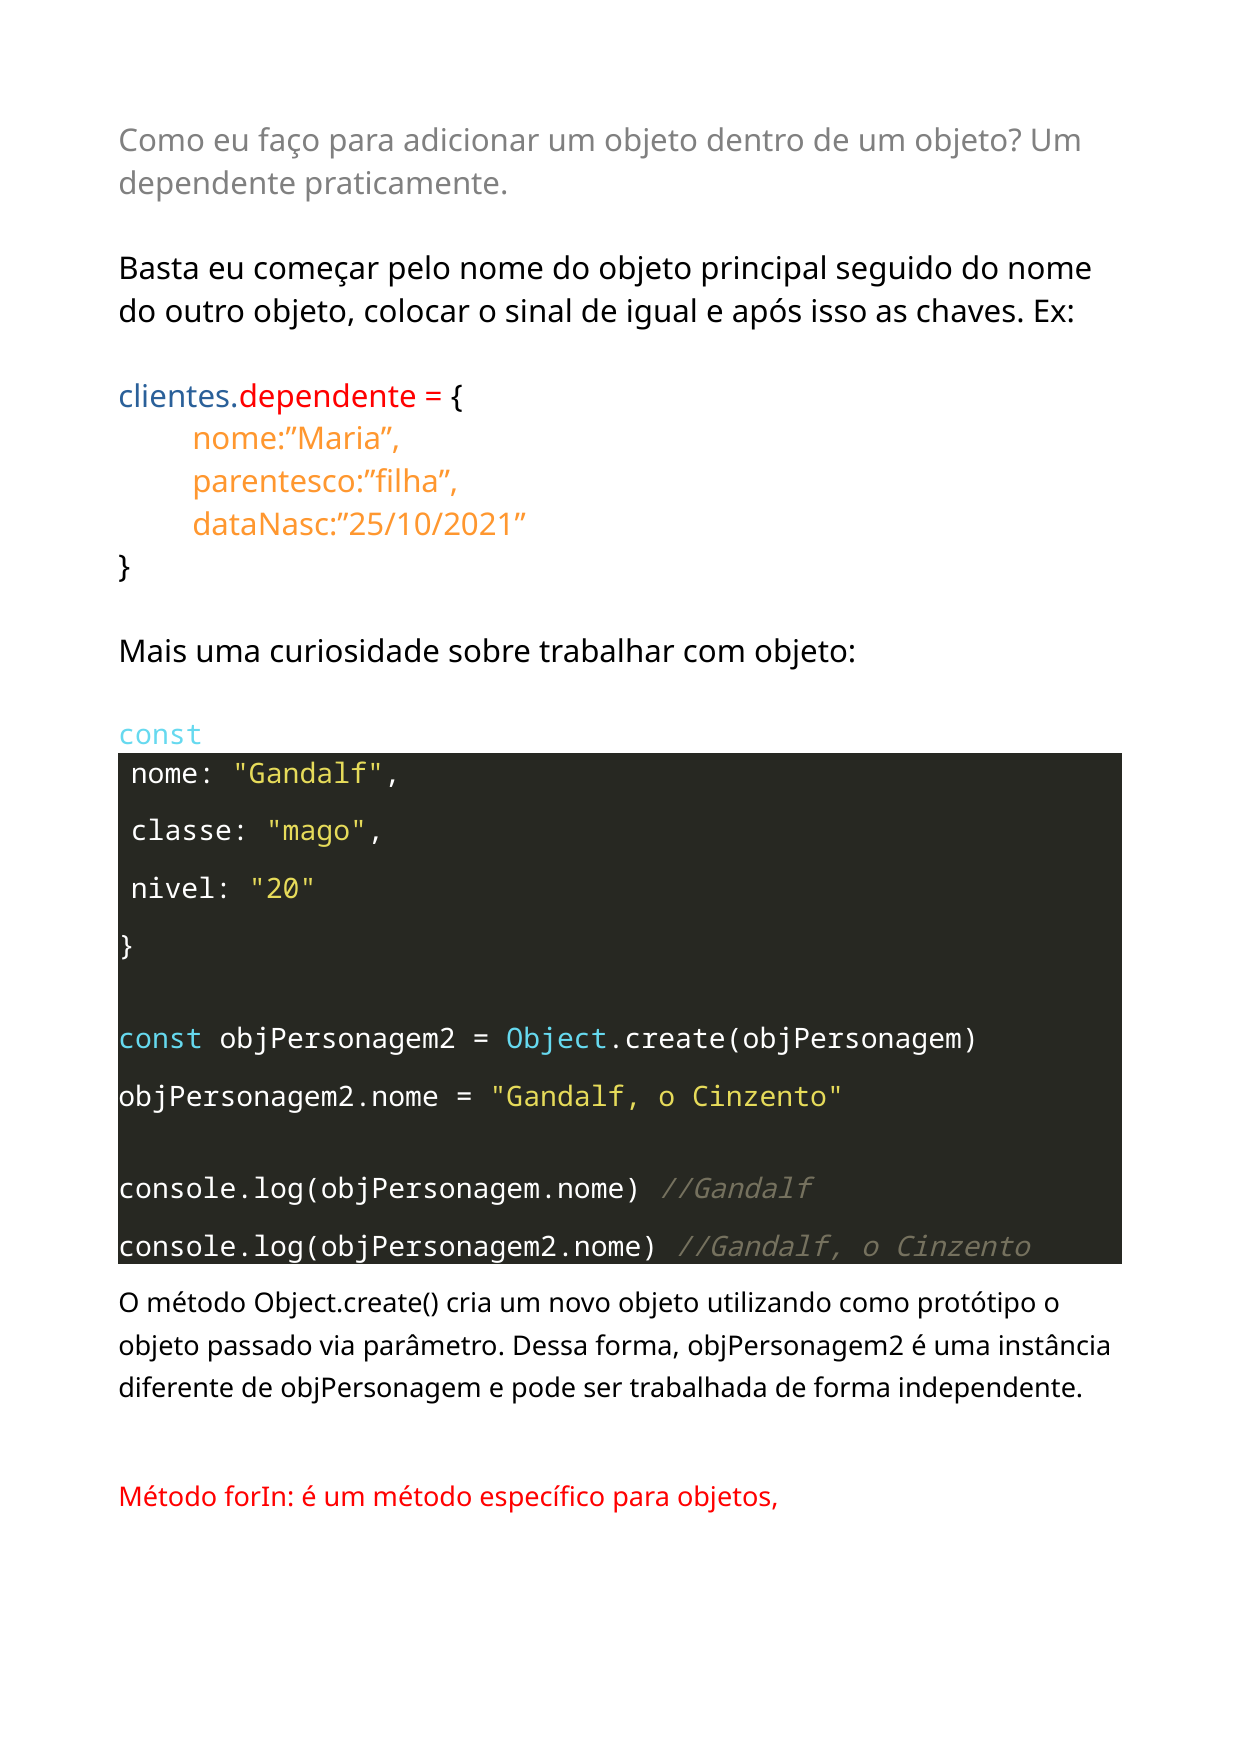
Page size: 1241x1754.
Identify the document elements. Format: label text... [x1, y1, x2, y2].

text nivel: "20" [118, 868, 1122, 906]
text [118, 1519, 1122, 1599]
text } [118, 925, 1122, 964]
text nome:”Maria”, [118, 416, 1122, 459]
text clientes.dependente = { [118, 374, 1122, 416]
text const objPersonagem = { [118, 714, 1122, 753]
text dataNasc:”25/10/2021” [118, 502, 1122, 544]
text } [118, 544, 1122, 587]
text console.log(objPersonagem.nome) //Gandalf [118, 1169, 1122, 1207]
text nome: "Gandalf", [118, 753, 1122, 791]
text Método forIn: é um método específico para objetos, [118, 1477, 1122, 1514]
text Como eu faço para adicionar um objeto dentro de um objeto? Um dependente praticamente. [118, 118, 1122, 203]
text classe: "mago", [118, 810, 1122, 849]
text Mais uma curiosidade sobre trabalhar com objeto: [118, 629, 1122, 672]
text parentesco:”filha”, [118, 459, 1122, 502]
text Basta eu começar pelo nome do objeto principal seguido do nome do outro objeto, colocar o sinal de igual e após isso as chaves. Ex: [118, 246, 1122, 331]
text O método Object.create() cria um novo objeto utilizando como protótipo o objeto passado via parâmetro. Dessa forma, objPersonagem2 é uma instância diferente de objPersonagem e pode ser trabalhada de forma independente. [118, 1284, 1122, 1405]
text const objPersonagem2 = Object.create(objPersonagem) [118, 1018, 1122, 1057]
text console.log(objPersonagem2.nome) //Gandalf, o Cinzento [118, 1226, 1122, 1264]
text objPersonagem2.nome = "Gandalf, o Cinzento" [118, 1076, 1122, 1114]
